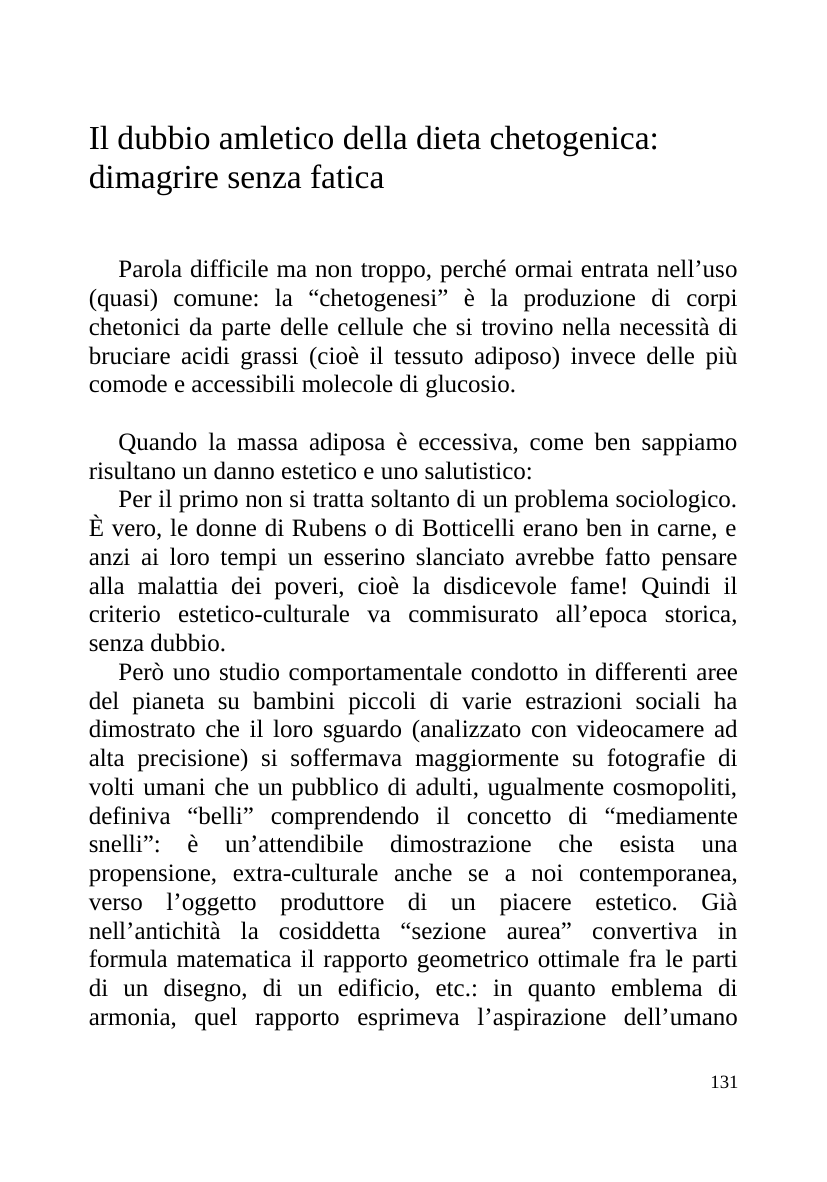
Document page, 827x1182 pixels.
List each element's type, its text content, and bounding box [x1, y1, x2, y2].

subtitle Il dubbio amletico della dieta chetogenica: dimagrire senza fatica [88, 118, 738, 195]
text Parola difficile ma non troppo, perché ormai entrata nell’uso (quasi) comune: la “chetogenesi” è la produzione di corpi chetonici da parte delle cellule che si trovino nella necessità di bruciare acidi grassi (cioè il tessuto adiposo) invece delle più comode e accessibili molecole di glucosio. [88, 254, 738, 398]
text Per il primo non si tratta soltanto di un problema sociologico. È vero, le donne di Rubens o di Botticelli erano ben in carne, e anzi ai loro tempi un esserino slanciato avrebbe fatto pensare alla malattia dei poveri, cioè la disdicevole fame! Quindi il criterio estetico-culturale va commisurato all’epoca storica, senza dubbio. [88, 484, 738, 657]
text Quando la massa adiposa è eccessiva, come ben sappiamo risultano un danno estetico e uno salutistico: [88, 427, 738, 484]
text Però uno studio comportamentale condotto in differenti aree del pianeta su bambini piccoli di varie estrazioni sociali ha dimostrato che il loro sguardo (analizzato con videocamere ad alta precisione) si soffermava maggiormente su fotografie di volti umani che un pubblico di adulti, ugualmente cosmopoliti, definiva “belli” comprendendo il concetto di “mediamente snelli”: è un’attendibile dimostrazione che esista una propensione, extra-culturale anche se a noi contemporanea, verso l’oggetto produttore di un piacere estetico. Già nell’antichità la cosiddetta “sezione aurea” convertiva in formula matematica il rapporto geometrico ottimale fra le parti di un disegno, di un edificio, etc.: in quanto emblema di armonia, quel rapporto esprimeva l’aspirazione dell’umano [88, 657, 738, 1031]
